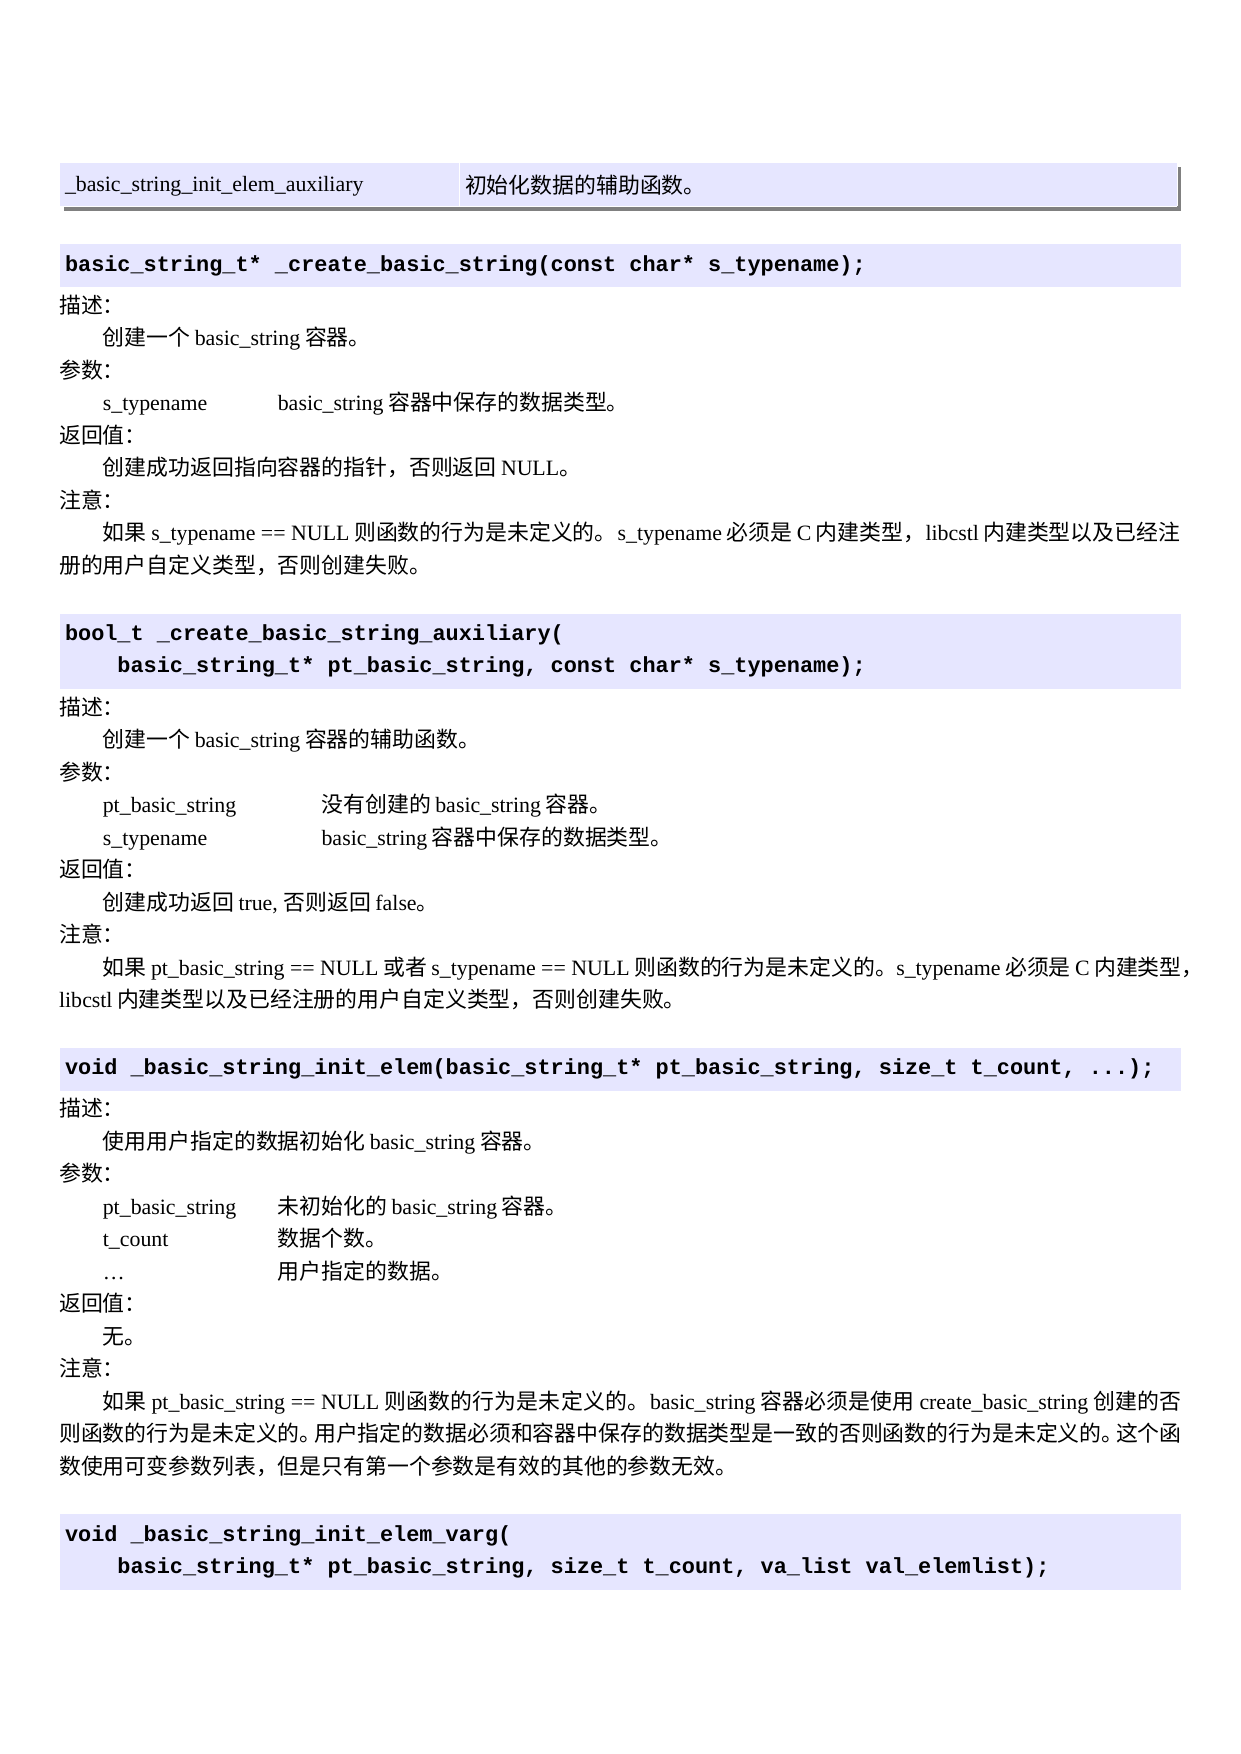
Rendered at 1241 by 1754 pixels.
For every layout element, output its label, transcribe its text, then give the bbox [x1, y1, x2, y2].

text pt_basic_string 没有创建的basic_string容器。 [59, 787, 1181, 819]
text 注意： [59, 482, 1181, 515]
text 参数： [59, 754, 1181, 787]
text 参数： [59, 352, 1181, 385]
text s_typename basic_string容器中保存的数据类型。 [59, 385, 1181, 417]
text 创建成功返回true, 否则返回false。 [59, 884, 1181, 917]
text 返回值： [59, 417, 1181, 450]
table_cell _basic_string_init_elem_auxiliary [60, 163, 459, 206]
text 如果pt_basic_string == NULL则函数的行为是未定义的。basic_string容器必须是使用create_basic_string创建的否则函数的行为是未定义的。用户指定的数据必须和容器中保存的数据类型是一致的否则函数的行为是未定义的。这个函数使用可变参数列表，但是只有第一个参数是有效的其他的参数无效。 [59, 1383, 1181, 1481]
text 创建一个basic_string容器。 [59, 320, 1181, 352]
text pt_basic_string 未初始化的basic_string容器。 [59, 1188, 1181, 1221]
text 创建一个basic_string容器的辅助函数。 [59, 722, 1181, 754]
text t_count 数据个数。 [59, 1221, 1181, 1253]
text 参数： [59, 1156, 1181, 1188]
text 创建成功返回指向容器的指针，否则返回NULL。 [59, 450, 1181, 482]
table_header bool_t _create_basic_string_auxiliary( basic_string_t* pt_basic_string, const char* s_typename); [60, 614, 1181, 689]
text 如果pt_basic_string == NULL 或者s_typename == NULL则函数的行为是未定义的。s_typename必须是C内建类型，libcstl内建类型以及已经注册的用户自定义类型，否则创建失败。 [59, 949, 1181, 1014]
text 返回值： [59, 852, 1181, 884]
text 注意： [59, 1351, 1181, 1383]
text 描述： [59, 690, 1181, 722]
text 无。 [59, 1318, 1181, 1351]
text 描述： [59, 1092, 1181, 1123]
table_header basic_string_t* _create_basic_string(const char* s_typename); [60, 244, 1181, 287]
table_cell 初始化数据的辅助函数。 [460, 163, 1177, 206]
text 返回值： [59, 1286, 1181, 1318]
table_header void _basic_string_init_elem_varg( basic_string_t* pt_basic_string, size_t t_count, va_list val_elemlist); [60, 1514, 1181, 1590]
text 使用用户指定的数据初始化basic_string容器。 [59, 1123, 1181, 1156]
text 注意： [59, 917, 1181, 949]
text s_typename basic_string容器中保存的数据类型。 [59, 819, 1181, 852]
text … 用户指定的数据。 [59, 1253, 1181, 1286]
text 描述： [59, 288, 1181, 320]
table_header void _basic_string_init_elem(basic_string_t* pt_basic_string, size_t t_count, ...); [60, 1048, 1181, 1091]
text 如果s_typename == NULL则函数的行为是未定义的。s_typename必须是C内建类型，libcstl内建类型以及已经注册的用户自定义类型，否则创建失败。 [59, 515, 1181, 580]
